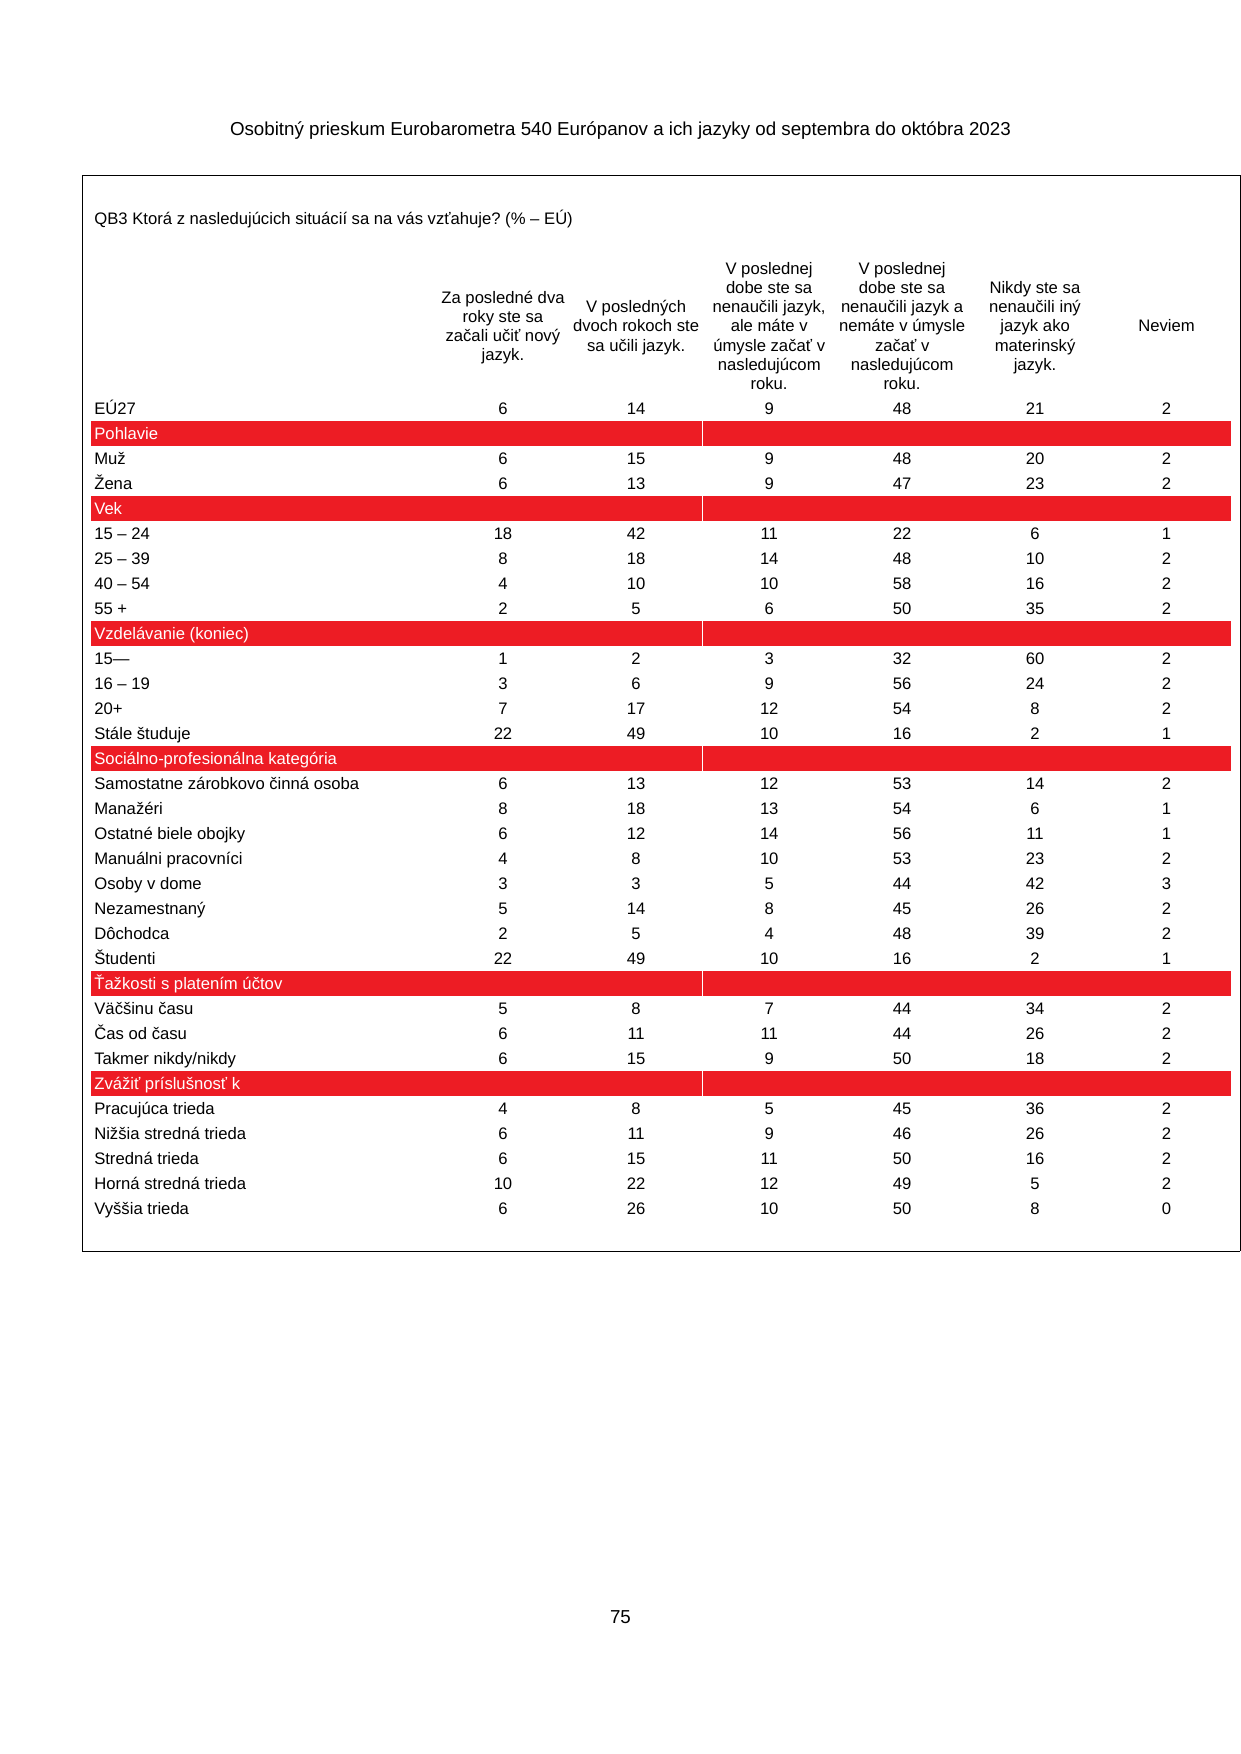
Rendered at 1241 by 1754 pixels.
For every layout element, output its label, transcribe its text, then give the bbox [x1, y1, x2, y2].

table_cell 10 [703, 846, 835, 871]
table_cell 9 [703, 1121, 835, 1146]
table_cell 10 [968, 546, 1101, 571]
table_cell 54 [835, 796, 968, 821]
table_cell [703, 231, 835, 256]
table_cell 3 [436, 671, 569, 696]
table_cell 35 [968, 596, 1101, 621]
table_cell V posledných dvoch rokoch ste sa učili jazyk. [569, 256, 702, 396]
table_cell 2 [1101, 1096, 1231, 1121]
table_cell 42 [569, 521, 702, 546]
table_cell 26 [968, 1121, 1101, 1146]
table_cell 15 [569, 1146, 702, 1171]
table_cell 8 [703, 896, 835, 921]
table_cell 2 [1101, 696, 1231, 721]
table_cell [1101, 421, 1231, 446]
table_cell 2 [1101, 1146, 1231, 1171]
table_cell [1101, 496, 1231, 521]
table_cell [835, 746, 968, 771]
table_cell 1 [1101, 796, 1231, 821]
table_cell 60 [968, 646, 1101, 671]
table_cell 14 [703, 546, 835, 571]
table_cell 2 [968, 946, 1101, 971]
table_cell 4 [436, 846, 569, 871]
table_cell 22 [569, 1171, 702, 1196]
table_cell 47 [835, 471, 968, 496]
table_cell 11 [703, 521, 835, 546]
table_cell 3 [569, 871, 702, 896]
table_cell Študenti [91, 946, 436, 971]
table_cell 16 – 19 [91, 671, 436, 696]
table_cell 6 [436, 1046, 569, 1071]
table_cell 6 [436, 821, 569, 846]
table_cell 9 [703, 396, 835, 421]
table_cell [703, 421, 835, 446]
table_cell Zvážiť príslušnosť k [91, 1071, 436, 1096]
table_header QB3 Ktorá z nasledujúcich situácií sa na vás vzťahuje? (% – EÚ) [91, 206, 1231, 231]
table_cell 8 [569, 846, 702, 871]
table_cell 46 [835, 1121, 968, 1146]
table_cell [436, 971, 569, 996]
table_cell 10 [703, 571, 835, 596]
table_cell 2 [1101, 1121, 1231, 1146]
table_cell [968, 231, 1101, 256]
table_cell 2 [1101, 1046, 1231, 1071]
table_cell Nezamestnaný [91, 896, 436, 921]
table_cell 10 [569, 571, 702, 596]
table_cell 17 [569, 696, 702, 721]
table_cell 44 [835, 871, 968, 896]
table_cell 6 [436, 1021, 569, 1046]
table_cell 10 [703, 721, 835, 746]
table_cell 18 [436, 521, 569, 546]
table_cell 39 [968, 921, 1101, 946]
table_cell 11 [569, 1021, 702, 1046]
table_cell 13 [569, 471, 702, 496]
table_cell 5 [703, 871, 835, 896]
table_cell 6 [703, 596, 835, 621]
table_cell 6 [436, 1121, 569, 1146]
table_cell 2 [1101, 996, 1231, 1021]
table_cell 23 [968, 846, 1101, 871]
table_cell 5 [436, 996, 569, 1021]
table_cell 36 [968, 1096, 1101, 1121]
table_cell 2 [1101, 896, 1231, 921]
table_cell 2 [1101, 446, 1231, 471]
table_cell 26 [968, 896, 1101, 921]
table_cell 50 [835, 1146, 968, 1171]
table_cell [1101, 621, 1231, 646]
table_cell 6 [968, 796, 1101, 821]
table_cell [835, 971, 968, 996]
table_cell 2 [436, 921, 569, 946]
table_cell 48 [835, 446, 968, 471]
table_cell 2 [968, 721, 1101, 746]
table_cell [569, 1071, 702, 1096]
table_cell 11 [703, 1021, 835, 1046]
table_cell [569, 746, 702, 771]
table_cell 2 [1101, 1171, 1231, 1196]
table_cell 9 [703, 471, 835, 496]
table_cell 16 [968, 571, 1101, 596]
table_cell 4 [436, 1096, 569, 1121]
table_cell 22 [835, 521, 968, 546]
table_cell [968, 621, 1101, 646]
table_cell 6 [968, 521, 1101, 546]
table_cell Čas od času [91, 1021, 436, 1046]
table_cell 15 [569, 446, 702, 471]
table_cell 11 [968, 821, 1101, 846]
table_cell [835, 421, 968, 446]
table_cell [968, 1071, 1101, 1096]
table_cell 2 [1101, 1021, 1231, 1046]
table_cell [91, 256, 436, 396]
table_cell 12 [703, 696, 835, 721]
table_cell Sociálno-profesionálna kategória [91, 746, 436, 771]
table_cell 11 [703, 1146, 835, 1171]
table_cell 4 [703, 921, 835, 946]
table_cell 48 [835, 396, 968, 421]
table_cell Samostatne zárobkovo činná osoba [91, 771, 436, 796]
table_cell 55 + [91, 596, 436, 621]
table_cell Ostatné biele obojky [91, 821, 436, 846]
table_cell 11 [569, 1121, 702, 1146]
table_cell 24 [968, 671, 1101, 696]
table_cell 58 [835, 571, 968, 596]
table_cell Pracujúca trieda [91, 1096, 436, 1121]
table_cell 0 [1101, 1196, 1231, 1221]
table_cell [436, 1071, 569, 1096]
table_cell [968, 421, 1101, 446]
table_cell 34 [968, 996, 1101, 1021]
table_cell 2 [1101, 396, 1231, 421]
table_cell 49 [569, 946, 702, 971]
table_cell 2 [1101, 671, 1231, 696]
table_cell 40 – 54 [91, 571, 436, 596]
table_cell [436, 231, 569, 256]
table_cell 8 [968, 1196, 1101, 1221]
table_cell 18 [569, 546, 702, 571]
table_cell 4 [436, 571, 569, 596]
table_cell [1101, 746, 1231, 771]
table_cell 53 [835, 846, 968, 871]
table_cell 7 [703, 996, 835, 1021]
table_cell 13 [569, 771, 702, 796]
table_cell Nikdy ste sa nenaučili iný jazyk ako materinský jazyk. [968, 256, 1101, 396]
table_cell 54 [835, 696, 968, 721]
table_cell 20 [968, 446, 1101, 471]
table_cell Vzdelávanie (koniec) [91, 621, 436, 646]
table_cell 2 [436, 596, 569, 621]
table_cell 22 [436, 721, 569, 746]
table_cell 45 [835, 1096, 968, 1121]
table_cell Stále študuje [91, 721, 436, 746]
table_cell 49 [835, 1171, 968, 1196]
table_cell [968, 971, 1101, 996]
table_cell 8 [569, 1096, 702, 1121]
table_cell 56 [835, 821, 968, 846]
table_cell 32 [835, 646, 968, 671]
table_cell 2 [569, 646, 702, 671]
table_cell 14 [569, 896, 702, 921]
table_cell V poslednej dobe ste sa nenaučili jazyk a nemáte v úmysle začať v nasledujúcom roku. [835, 256, 968, 396]
table_cell [569, 231, 702, 256]
table_cell 9 [703, 446, 835, 471]
table_cell 5 [569, 596, 702, 621]
table_cell 44 [835, 996, 968, 1021]
table_cell 2 [1101, 596, 1231, 621]
table_cell 6 [436, 1146, 569, 1171]
table_cell [91, 231, 436, 256]
table_cell [1101, 1071, 1231, 1096]
table_cell 1 [1101, 721, 1231, 746]
table_cell [835, 621, 968, 646]
table_cell [1101, 971, 1231, 996]
table_cell 53 [835, 771, 968, 796]
table_cell 26 [968, 1021, 1101, 1046]
table_cell [569, 621, 702, 646]
table_cell Dôchodca [91, 921, 436, 946]
table_cell [703, 746, 835, 771]
table_cell [436, 496, 569, 521]
table_cell 16 [835, 721, 968, 746]
table_cell 22 [436, 946, 569, 971]
table_cell 3 [703, 646, 835, 671]
table_cell 8 [968, 696, 1101, 721]
table_cell Vyššia trieda [91, 1196, 436, 1221]
table_cell Vek [91, 496, 436, 521]
table_cell [835, 496, 968, 521]
table_cell 48 [835, 921, 968, 946]
table_cell 9 [703, 1046, 835, 1071]
table_cell Stredná trieda [91, 1146, 436, 1171]
table_cell 10 [436, 1171, 569, 1196]
table_cell Osoby v dome [91, 871, 436, 896]
table_cell 42 [968, 871, 1101, 896]
table_cell [703, 1071, 835, 1096]
table_cell Muž [91, 446, 436, 471]
table_cell 56 [835, 671, 968, 696]
table_cell 15— [91, 646, 436, 671]
table_cell V poslednej dobe ste sa nenaučili jazyk, ale máte v úmysle začať v nasledujúcom roku. [703, 256, 835, 396]
table_cell [703, 971, 835, 996]
table_cell 44 [835, 1021, 968, 1046]
table_cell 3 [1101, 871, 1231, 896]
table_cell 6 [569, 671, 702, 696]
table_cell 45 [835, 896, 968, 921]
table_cell 12 [703, 771, 835, 796]
table_cell Žena [91, 471, 436, 496]
table_cell 12 [703, 1171, 835, 1196]
table_cell 10 [703, 946, 835, 971]
table_cell 21 [968, 396, 1101, 421]
table_cell [835, 1071, 968, 1096]
table_cell 5 [569, 921, 702, 946]
table_cell Ťažkosti s platením účtov [91, 971, 436, 996]
table_cell 9 [703, 671, 835, 696]
table_cell 6 [436, 471, 569, 496]
table_cell Manažéri [91, 796, 436, 821]
table_cell 1 [1101, 821, 1231, 846]
table_cell 6 [436, 396, 569, 421]
table_cell 50 [835, 1046, 968, 1071]
table_cell 14 [968, 771, 1101, 796]
table_cell 2 [1101, 646, 1231, 671]
table_cell [1101, 231, 1231, 256]
table_cell Manuálni pracovníci [91, 846, 436, 871]
table_cell 1 [1101, 521, 1231, 546]
table_cell [968, 746, 1101, 771]
table_cell 5 [968, 1171, 1101, 1196]
table_cell 14 [703, 821, 835, 846]
table_cell 10 [703, 1196, 835, 1221]
table_cell [703, 621, 835, 646]
table_cell 23 [968, 471, 1101, 496]
table_cell Nižšia stredná trieda [91, 1121, 436, 1146]
table_cell 5 [703, 1096, 835, 1121]
table_cell Neviem [1101, 256, 1231, 396]
table_cell [835, 231, 968, 256]
table_cell 2 [1101, 571, 1231, 596]
table_cell 6 [436, 1196, 569, 1221]
table_cell [703, 496, 835, 521]
table_cell 2 [1101, 546, 1231, 571]
table_cell 8 [436, 796, 569, 821]
table_cell 3 [436, 871, 569, 896]
table_cell EÚ27 [91, 396, 436, 421]
table_cell 6 [436, 771, 569, 796]
table_cell [436, 421, 569, 446]
table_cell 48 [835, 546, 968, 571]
table_cell 50 [835, 596, 968, 621]
table_cell Väčšinu času [91, 996, 436, 1021]
table_cell Pohlavie [91, 421, 436, 446]
table_cell 7 [436, 696, 569, 721]
table_cell 6 [436, 446, 569, 471]
table_cell [569, 421, 702, 446]
table_cell 50 [835, 1196, 968, 1221]
table_cell 5 [436, 896, 569, 921]
table_cell 12 [569, 821, 702, 846]
table_cell Takmer nikdy/nikdy [91, 1046, 436, 1071]
table_cell 26 [569, 1196, 702, 1221]
table_cell 49 [569, 721, 702, 746]
table_cell 16 [968, 1146, 1101, 1171]
table_cell 8 [569, 996, 702, 1021]
table_cell Horná stredná trieda [91, 1171, 436, 1196]
table_cell 2 [1101, 771, 1231, 796]
table_cell 14 [569, 396, 702, 421]
table_cell 20+ [91, 696, 436, 721]
table_cell 18 [569, 796, 702, 821]
table_cell 8 [436, 546, 569, 571]
table_cell [436, 621, 569, 646]
table_cell 2 [1101, 471, 1231, 496]
table_cell 18 [968, 1046, 1101, 1071]
table_cell 15 [569, 1046, 702, 1071]
table_cell 16 [835, 946, 968, 971]
table_cell 2 [1101, 846, 1231, 871]
table_cell 13 [703, 796, 835, 821]
table_cell 2 [1101, 921, 1231, 946]
table_cell 25 – 39 [91, 546, 436, 571]
table_cell [569, 496, 702, 521]
table_cell [436, 746, 569, 771]
table_cell [569, 971, 702, 996]
table_cell Za posledné dva roky ste sa začali učiť nový jazyk. [436, 256, 569, 396]
table_cell [968, 496, 1101, 521]
table_cell 1 [1101, 946, 1231, 971]
table_cell 15 – 24 [91, 521, 436, 546]
table_cell 1 [436, 646, 569, 671]
